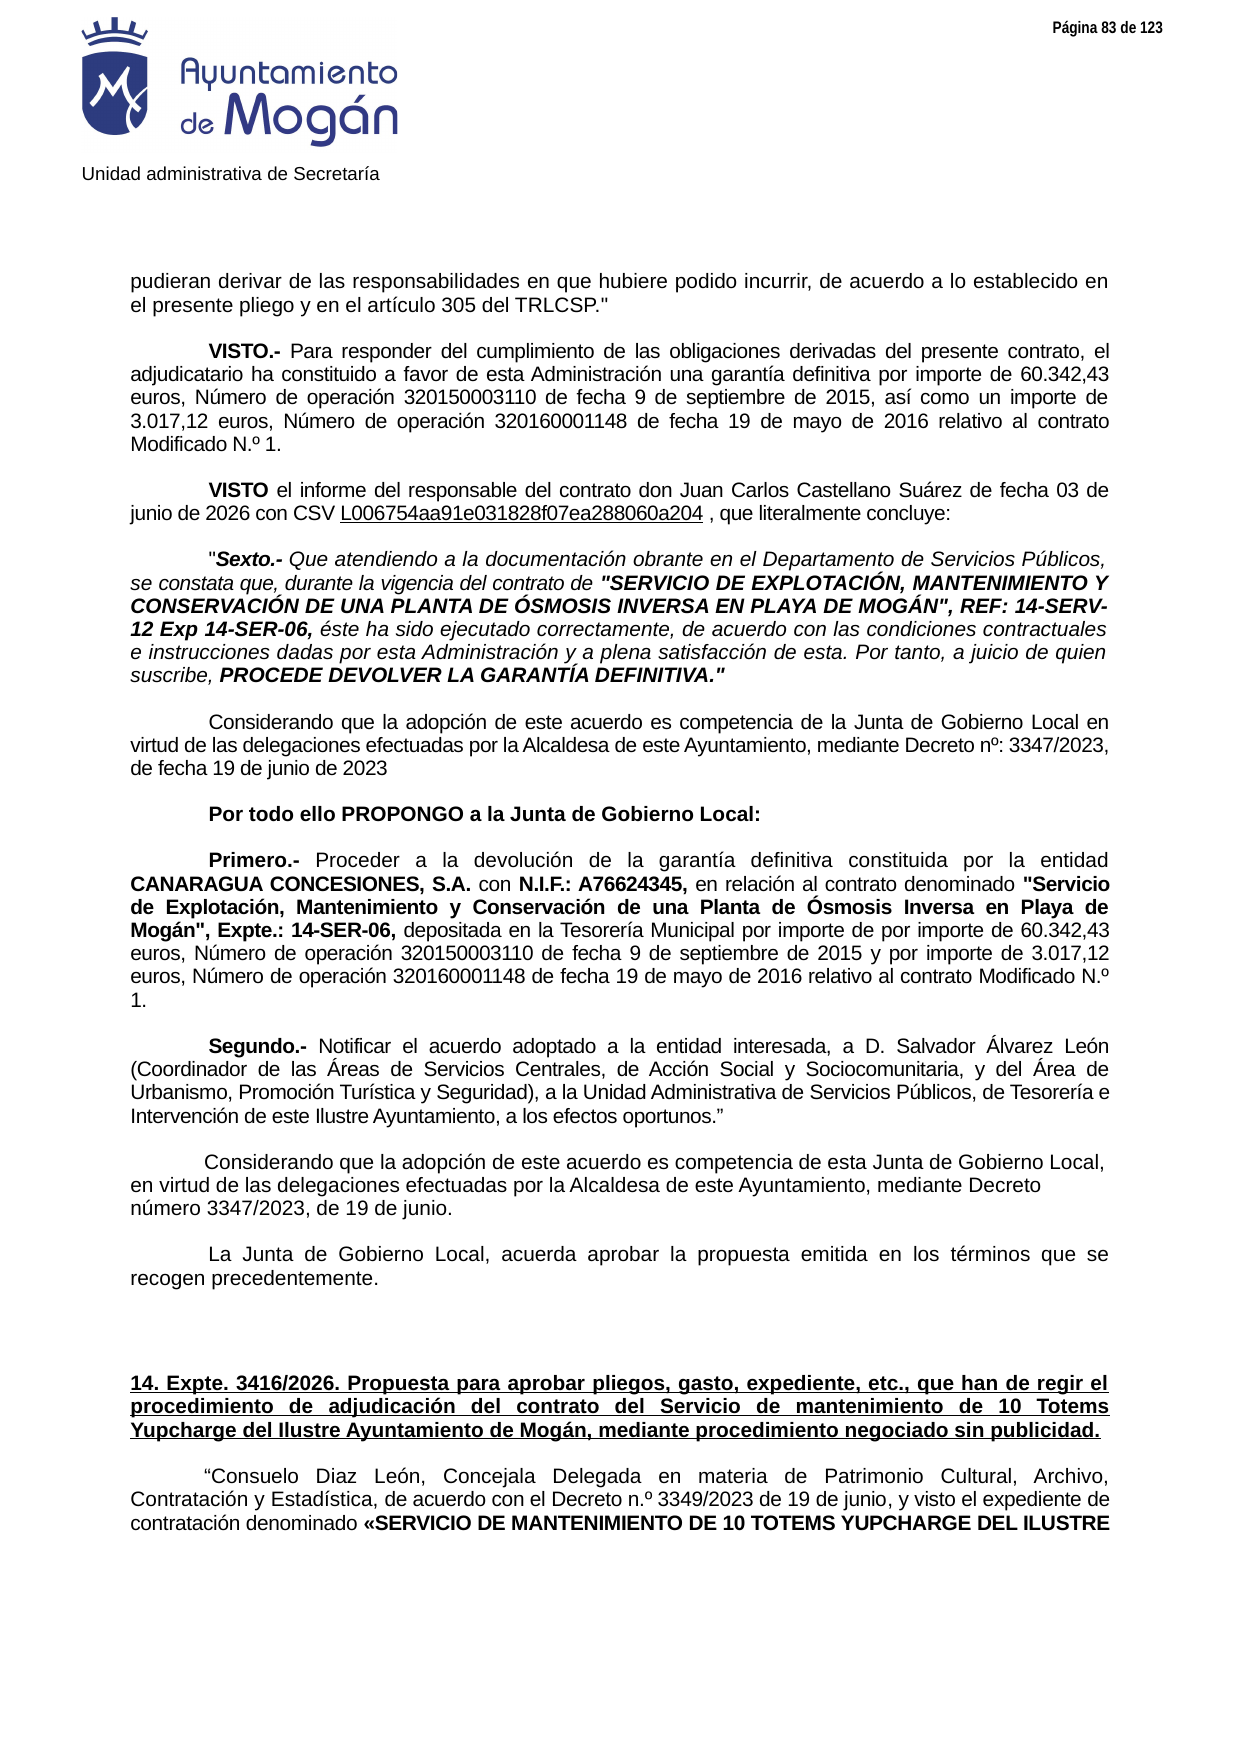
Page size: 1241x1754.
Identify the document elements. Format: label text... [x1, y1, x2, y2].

picture [81, 17, 398, 153]
text “Consuelo Diaz León, Concejala Delegada en materia de Patrimonio Cultural, Archivo, Contratación y Estadística, de acuerdo con el Decreto n.º 3349/2023 de 19 de junio, y visto el expediente de contratación denominado «SERVICIO DE MANTENIMIENTO DE 10 TOTEMS YUPCHARGE DEL ILUSTRE [130, 1464, 1110, 1534]
text VISTO el informe del responsable del contrato don Juan Carlos Castellano Suárez de fecha 03 de junio de 2026 con CSV L006754aa91e031828f07ea288060a204 , que literalmente concluye: [130, 478, 1110, 525]
text "Sexto.- Que atendiendo a la documentación obrante en el Departamento de Servicios Públicos, se constata que, durante la vigencia del contrato de "SERVICIO DE EXPLOTACIÓN, MANTENIMIENTO Y CONSERVACIÓN DE UNA PLANTA DE ÓSMOSIS INVERSA EN PLAYA DE MOGÁN", REF: 14-SERV-12 Exp 14-SER-06, éste ha sido ejecutado correctamente, de acuerdo con las condiciones contractuales e instrucciones dadas por esta Administración y a plena satisfacción de esta. Por tanto, a juicio de quien suscribe, PROCEDE DEVOLVER LA GARANTÍA DEFINITIVA." [130, 548, 1110, 687]
text La Junta de Gobierno Local, acuerda aprobar la propuesta emitida en los términos que se recogen precedentemente. [130, 1243, 1110, 1289]
text Por todo ello PROPONGO a la Junta de Gobierno Local: [130, 803, 1110, 826]
text Considerando que la adopción de este acuerdo es competencia de esta Junta de Gobierno Local, en virtud de las delegaciones efectuadas por la Alcaldesa de este Ayuntamiento, mediante Decreto número 3347/2023, de 19 de junio. [130, 1150, 1110, 1220]
text Primero.- Proceder a la devolución de la garantía definitiva constituida por la entidad CANARAGUA CONCESIONES, S.A. con N.I.F.: A76624345, en relación al contrato denominado "Servicio de Explotación, Mantenimiento y Conservación de una Planta de Ósmosis Inversa en Playa de Mogán", Expte.: 14-SER-06, depositada en la Tesorería Municipal por importe de por importe de 60.342,43 euros, Número de operación 320150003110 de fecha 9 de septiembre de 2015 y por importe de 3.017,12 euros, Número de operación 320160001148 de fecha 19 de mayo de 2016 relativo al contrato Modificado N.º 1. [130, 849, 1110, 1012]
text pudieran derivar de las responsabilidades en que hubiere podido incurrir, de acuerdo a lo establecido en el presente pliego y en el artículo 305 del TRLCSP." [130, 270, 1110, 317]
text Considerando que la adopción de este acuerdo es competencia de la Junta de Gobierno Local en virtud de las delegaciones efectuadas por la Alcaldesa de este Ayuntamiento, mediante Decreto nº: 3347/2023, de fecha 19 de junio de 2023 [130, 710, 1110, 780]
text Yupcharge del Ilustre Ayuntamiento de Mogán, mediante procedimiento negociado sin publicidad. [130, 1416, 1110, 1441]
text Segundo.- Notificar el acuerdo adoptado a la entidad interesada, a D. Salvador Álvarez León (Coordinador de las Áreas de Servicios Centrales, de Acción Social y Sociocomunitaria, y del Área de Urbanismo, Promoción Turística y Seguridad), a la Unidad Administrativa de Servicios Públicos, de Tesorería e Intervención de este Ilustre Ayuntamiento, a los efectos oportunos.” [130, 1034, 1110, 1127]
text 14. Expte. 3416/2026. Propuesta para aprobar pliegos, gasto, expediente, etc., que han de regir el procedimiento de adjudicación del contrato del Servicio de mantenimiento de 10 Totems [130, 1372, 1110, 1415]
text VISTO.- Para responder del cumplimiento de las obligaciones derivadas del presente contrato, el adjudicatario ha constituido a favor de esta Administración una garantía definitiva por importe de 60.342,43 euros, Número de operación 320150003110 de fecha 9 de septiembre de 2015, así como un importe de 3.017,12 euros, Número de operación 320160001148 de fecha 19 de mayo de 2016 relativo al contrato Modificado N.º 1. [130, 339, 1110, 456]
